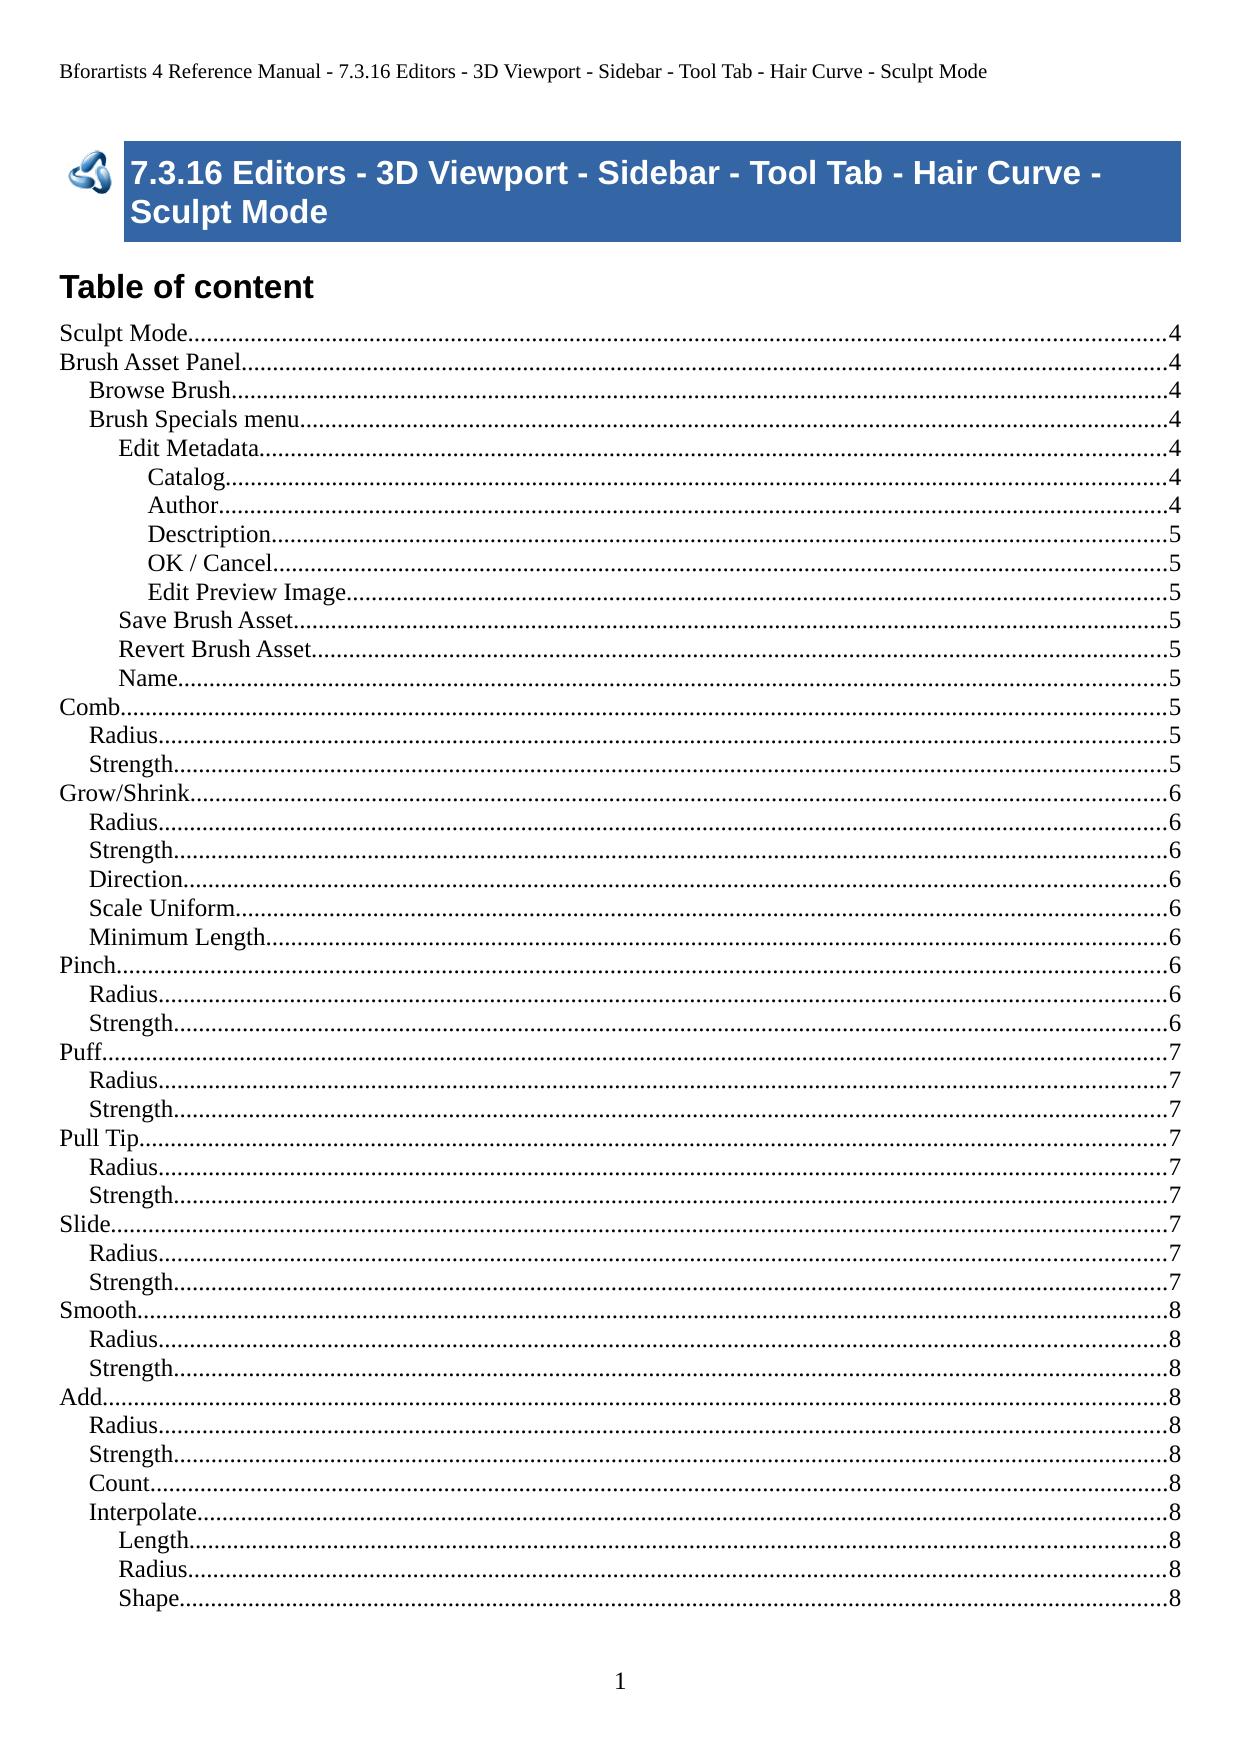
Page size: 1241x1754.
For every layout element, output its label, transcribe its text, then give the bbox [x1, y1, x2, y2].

text Author 4 [147, 490, 1181, 519]
text OK / Cancel 5 [147, 548, 1181, 577]
text Length 8 [118, 1525, 1181, 1554]
text Strength 7 [88, 1267, 1181, 1295]
text Shape 8 [118, 1583, 1181, 1612]
text Radius 8 [118, 1554, 1181, 1583]
text Radius 6 [88, 807, 1181, 835]
text Desctription 5 [147, 519, 1181, 548]
text Smooth 8 [59, 1295, 1181, 1324]
text Radius 8 [88, 1410, 1181, 1439]
text Interpolate 8 [88, 1497, 1181, 1525]
text Strength 7 [88, 1094, 1181, 1123]
text Radius 6 [88, 979, 1181, 1008]
subtitle Table of content [59, 267, 1181, 305]
text Browse Brush 4 [88, 375, 1181, 404]
text Strength 7 [88, 1180, 1181, 1209]
text Save Brush Asset 5 [118, 605, 1181, 634]
text Name 5 [118, 663, 1181, 692]
text Radius 8 [88, 1324, 1181, 1353]
text Direction 6 [88, 864, 1181, 893]
text Add 8 [59, 1382, 1181, 1410]
text Slide 7 [59, 1209, 1181, 1238]
text Radius 5 [88, 720, 1181, 749]
text Comb 5 [59, 692, 1181, 720]
text Minimum Length 6 [88, 922, 1181, 950]
table_header [59, 141, 124, 242]
text Edit Metadata 4 [118, 433, 1181, 462]
text Revert Brush Asset 5 [118, 634, 1181, 663]
text Strength 8 [88, 1439, 1181, 1468]
table_header 7.3.16 Editors - 3D Viewport - Sidebar - Tool Tab - Hair Curve - Sculpt Mode [124, 141, 1181, 242]
picture [65, 147, 114, 197]
text Radius 7 [88, 1238, 1181, 1267]
text Pinch 6 [59, 950, 1181, 979]
text Radius 7 [88, 1065, 1181, 1094]
text Pull Tip 7 [59, 1123, 1181, 1152]
text Scale Uniform 6 [88, 893, 1181, 922]
text Count 8 [88, 1468, 1181, 1497]
text Brush Asset Panel 4 [59, 347, 1181, 375]
text Sculpt Mode 4 [59, 318, 1181, 347]
text Edit Preview Image 5 [147, 577, 1181, 605]
text Strength 6 [88, 835, 1181, 864]
text Radius 7 [88, 1152, 1181, 1180]
text Brush Specials menu 4 [88, 404, 1181, 433]
text Catalog 4 [147, 462, 1181, 490]
text Grow/Shrink 6 [59, 778, 1181, 807]
text Strength 5 [88, 749, 1181, 778]
text Puff 7 [59, 1037, 1181, 1065]
text Strength 8 [88, 1353, 1181, 1382]
text Strength 6 [88, 1008, 1181, 1037]
